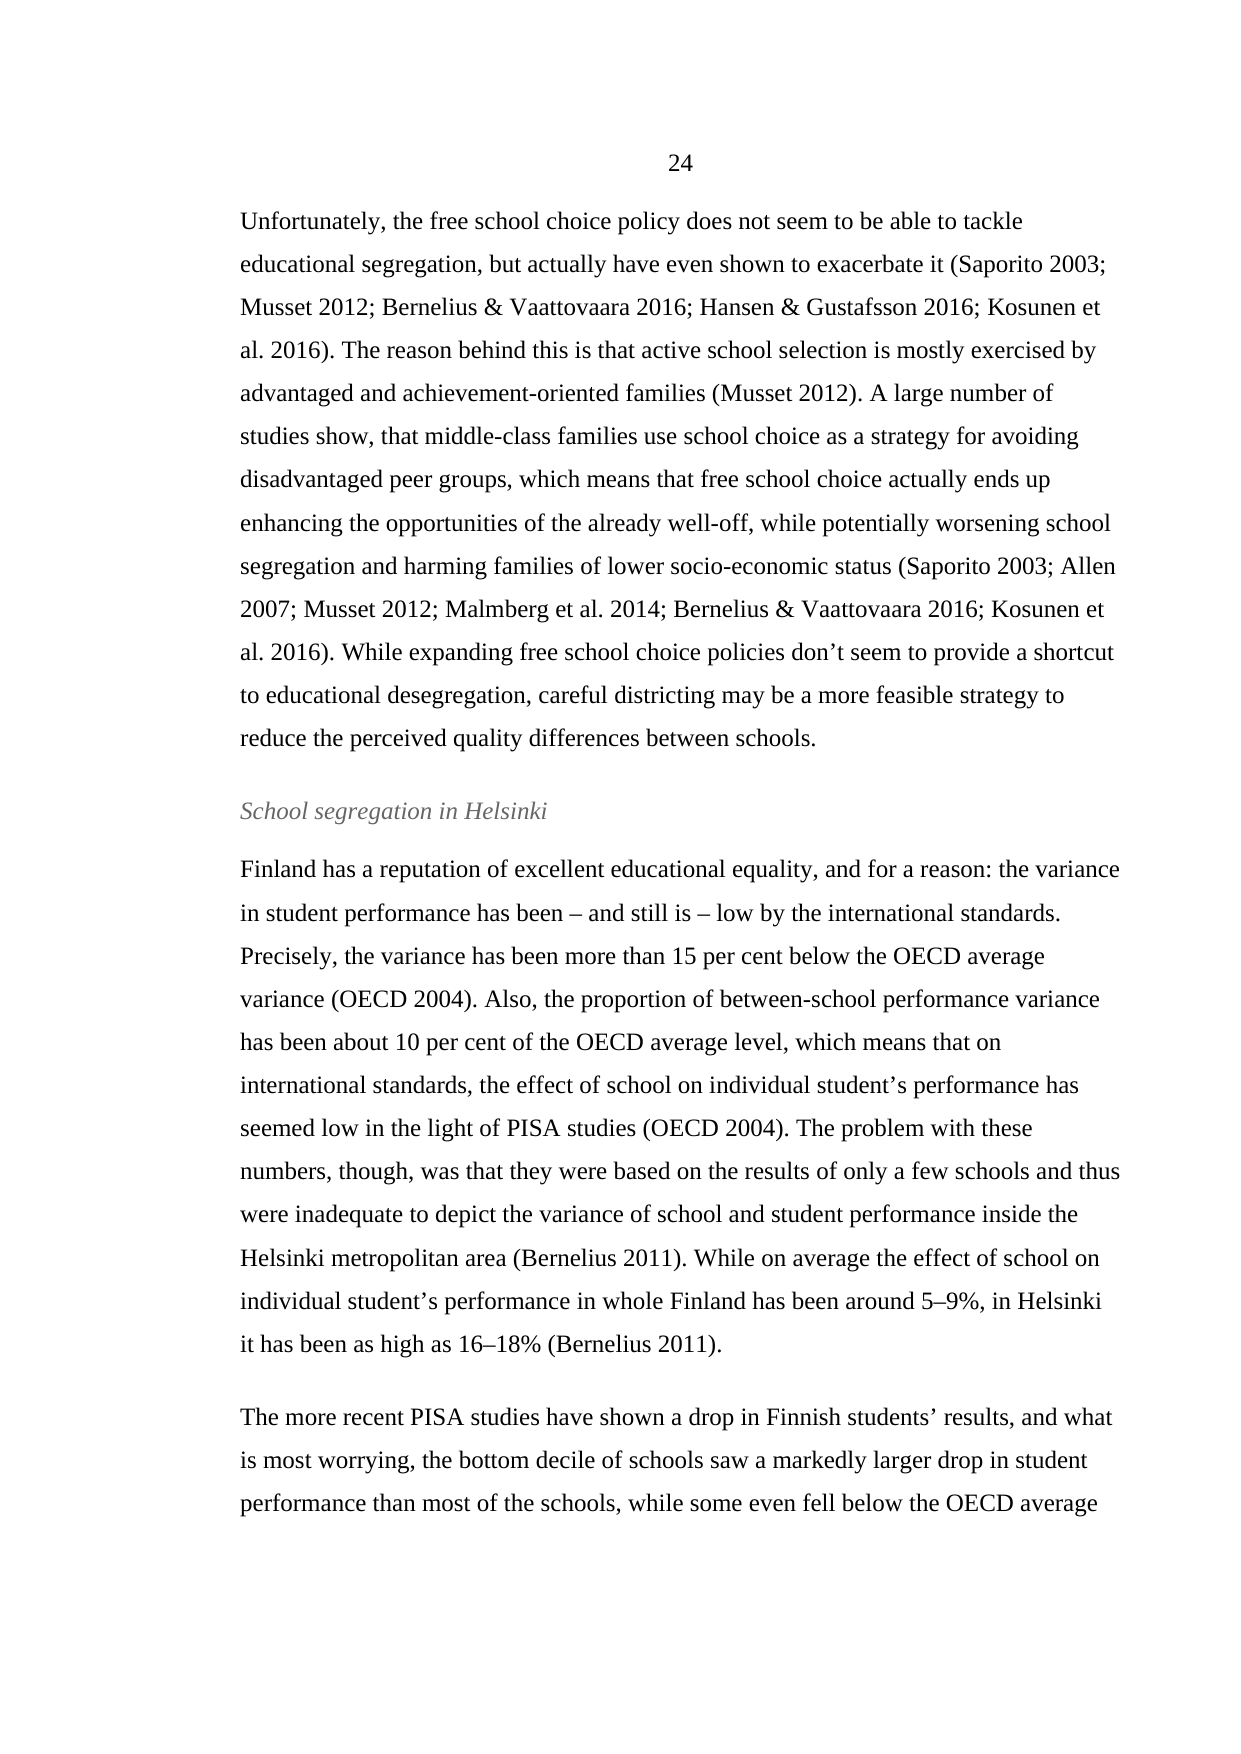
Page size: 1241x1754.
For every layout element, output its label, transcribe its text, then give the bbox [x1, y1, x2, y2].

subtitle School segregation in Helsinki [240, 796, 1121, 825]
text Unfortunately, the free school choice policy does not seem to be able to tackle educational segregation, but actually have even shown to exacerbate it (Saporito 2003; Musset 2012; Bernelius & Vaattovaara 2016; Hansen & Gustafsson 2016; Kosunen et al. 2016). The reason behind this is that active school selection is mostly exercised by advantaged and achievement-oriented families (Musset 2012). A large number of studies show, that middle-class families use school choice as a strategy for avoiding disadvantaged peer groups, which means that free school choice actually ends up enhancing the opportunities of the already well-off, while potentially worsening school segregation and harming families of lower socio-economic status (Saporito 2003; Allen 2007; Musset 2012; Malmberg et al. 2014; Bernelius & Vaattovaara 2016; Kosunen et al. 2016). While expanding free school choice policies don’t seem to provide a shortcut to educational desegregation, careful districting may be a more feasible strategy to reduce the perceived quality differences between schools. [240, 206, 1121, 752]
text The more recent PISA studies have shown a drop in Finnish students’ results, and what is most worrying, the bottom decile of schools saw a markedly larger drop in student performance than most of the schools, while some even fell below the OECD average [240, 1402, 1121, 1517]
text Finland has a reputation of excellent educational equality, and for a reason: the variance in student performance has been – and still is – low by the international standards. Precisely, the variance has been more than 15 per cent below the OECD average variance (OECD 2004). Also, the proportion of between-school performance variance has been about 10 per cent of the OECD average level, which means that on international standards, the effect of school on individual student’s performance has seemed low in the light of PISA studies (OECD 2004). The problem with these numbers, though, was that they were based on the results of only a few schools and thus were inadequate to depict the variance of school and student performance inside the Helsinki metropolitan area (Bernelius 2011). While on average the effect of school on individual student’s performance in whole Finland has been around 5–9%, in Helsinki it has been as high as 16–18% (Bernelius 2011). [240, 854, 1121, 1358]
